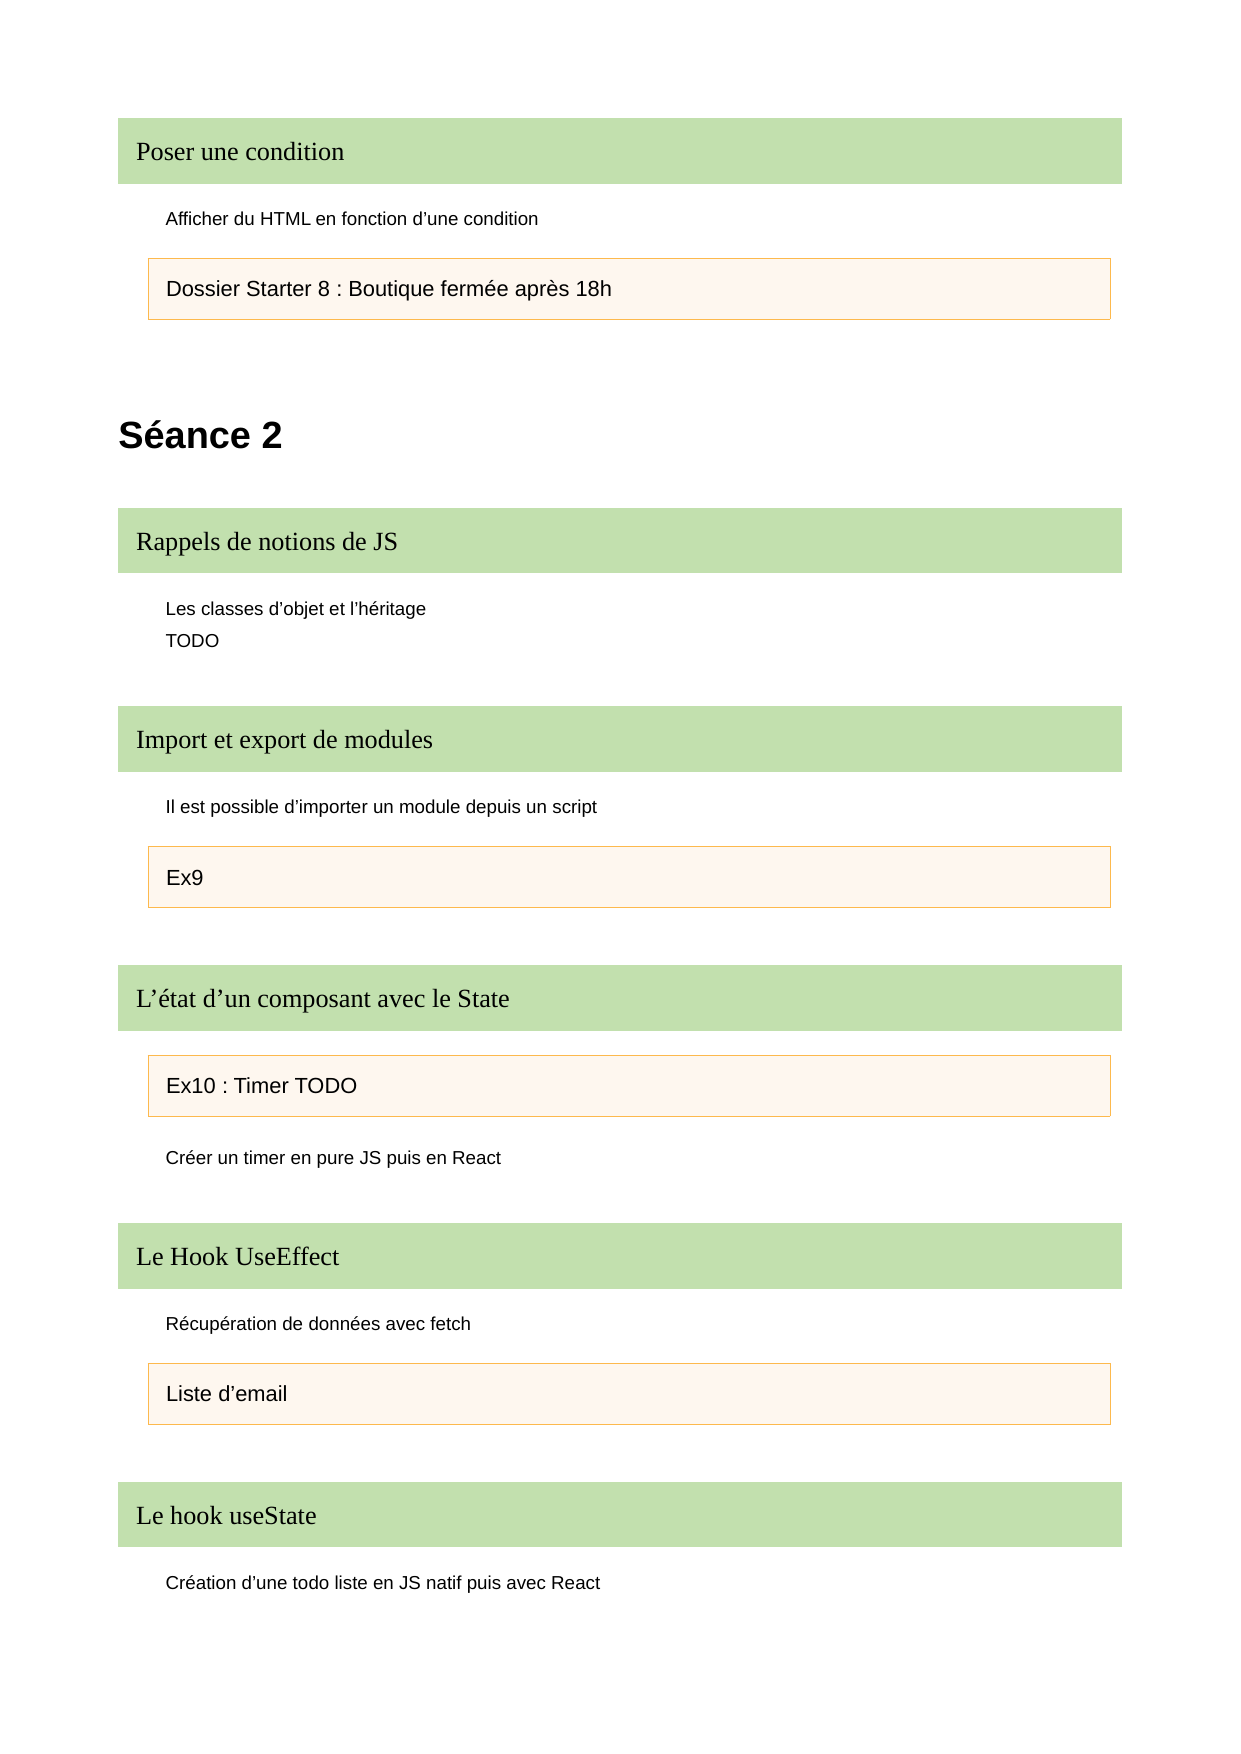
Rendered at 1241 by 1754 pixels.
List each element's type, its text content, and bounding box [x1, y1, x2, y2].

text Récupération de données avec fetch [165, 1313, 1122, 1335]
text Il est possible d’importer un module depuis un script [165, 796, 1122, 818]
text Dossier Starter 8 : Boutique fermée après 18h [149, 259, 1110, 319]
text Ex9 [149, 847, 1110, 907]
text Les classes d’objet et l’héritage [165, 597, 1122, 619]
subtitle Séance 2 [118, 413, 1122, 457]
text Liste d’email [149, 1364, 1110, 1424]
text Création d’une todo liste en JS natif puis avec React [165, 1572, 1122, 1593]
text Afficher du HTML en fonction d’une condition [165, 208, 1122, 229]
subtitle Le Hook UseEffect [118, 1223, 1122, 1289]
text Ex10 : Timer TODO [149, 1056, 1110, 1116]
subtitle Rappels de notions de JS [118, 508, 1122, 573]
subtitle Le hook useState [118, 1482, 1122, 1547]
subtitle Import et export de modules [118, 706, 1122, 772]
text Créer un timer en pure JS puis en React [165, 1147, 1122, 1168]
subtitle Poser une condition [118, 118, 1122, 184]
text TODO [165, 630, 1122, 651]
subtitle L’état d’un composant avec le State [118, 965, 1122, 1031]
